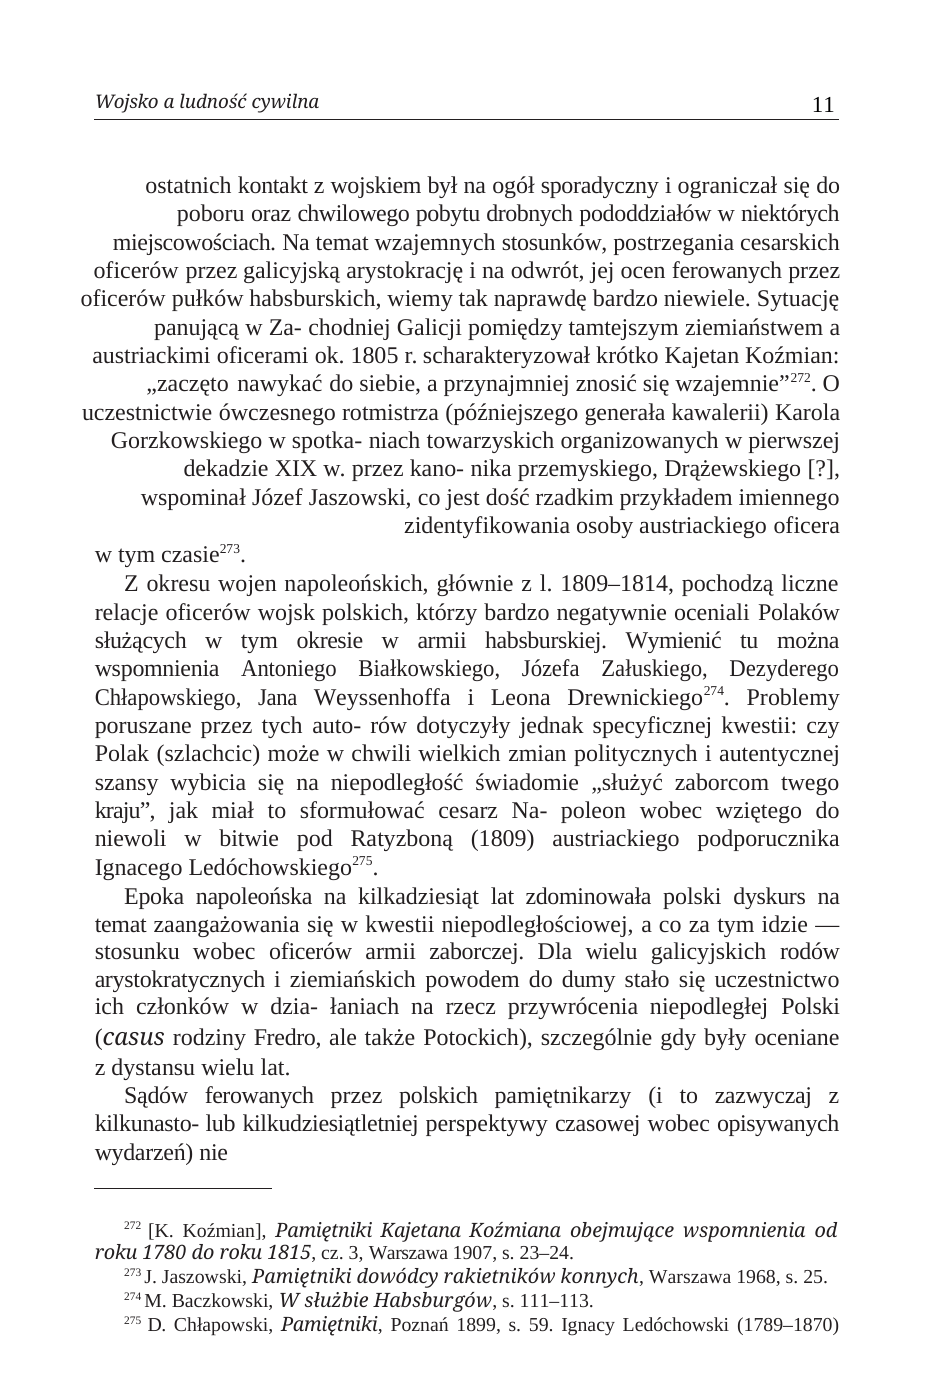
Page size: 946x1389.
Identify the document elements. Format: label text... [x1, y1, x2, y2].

text 275 D. Chłapowski, Pamiętniki, Poznań 1899, s. 59. Ignacy Ledóchowski (1789–1870) [94, 1312, 840, 1336]
text Epoka napoleońska na kilkadziesiąt lat zdominowała polski dyskurs na temat zaangażowania się w kwestii niepodległościowej, a co za tym idzie — stosunku wobec oficerów armii zaborczej. Dla wielu galicyjskich rodów arystokratycznych i ziemiańskich powodem do dumy stało się uczestnictwo ich członków w dzia- łaniach na rzecz przywrócenia niepodległej Polski (casus rodziny Fredro, ale także Potockich), szczególnie gdy były oceniane z dystansu wielu lat. [94, 882, 840, 1080]
text 272 [K. Koźmian], Pamiętniki Kajetana Koźmiana obejmujące wspomnienia od roku 1780 do roku 1815, cz. 3, Warszawa 1907, s. 23–24. [94, 1218, 840, 1266]
text Sądów ferowanych przez polskich pamiętnikarzy (i to zazwyczaj z kilkunasto- lub kilkudziesiątletniej perspektywy czasowej wobec opisywanych wydarzeń) nie [94, 1081, 839, 1165]
text w tym czasie273. [94, 541, 879, 568]
text 273 J. Jaszowski, Pamiętniki dowódcy rakietników konnych, Warszawa 1968, s. 25. [124, 1266, 879, 1288]
text 274 M. Baczkowski, W służbie Habsburgów, s. 111–113. [124, 1288, 879, 1312]
text ostatnich kontakt z wojskiem był na ogół sporadyczny i ograniczał się do poboru oraz chwilowego pobytu drobnych pododdziałów w niektórych miejscowościach. Na temat wzajemnych stosunków, postrzegania cesarskich oficerów przez galicyjską arystokrację i na odwrót, jej ocen ferowanych przez oficerów pułków habsburskich, wiemy tak naprawdę bardzo niewiele. Sytuację panującą w Za- chodniej Galicji pomiędzy tamtejszym ziemiaństwem a austriackimi oficerami ok. 1805 r. scharakteryzował krótko Kajetan Koźmian: „zaczęto nawykać do siebie, a przynajmniej znosić się wzajemnie”272. O uczestnictwie ówczesnego rotmistrza (późniejszego generała kawalerii) Karola Gorzkowskiego w spotka- niach towarzyskich organizowanych w pierwszej dekadzie XIX w. przez kano- nika przemyskiego, Drążewskiego [?], wspominał Józef Jaszowski, co jest dość rzadkim przykładem imiennego zidentyfikowania osoby austriackiego oficera [74, 171, 840, 539]
text Z okresu wojen napoleońskich, głównie z l. 1809–1814, pochodzą liczne relacje oficerów wojsk polskich, którzy bardzo negatywnie oceniali Polaków służących w tym okresie w armii habsburskiej. Wymienić tu można wspomnienia Antoniego Białkowskiego, Józefa Załuskiego, Dezyderego Chłapowskiego, Jana Weyssenhoffa i Leona Drewnickiego274. Problemy poruszane przez tych auto- rów dotyczyły jednak specyficznej kwestii: czy Polak (szlachcic) może w chwili wielkich zmian politycznych i autentycznej szansy wybicia się na niepodległość świadomie „służyć zaborcom twego kraju”, jak miał to sformułować cesarz Na- poleon wobec wziętego do niewoli w bitwie pod Ratyzboną (1809) austriackiego podporucznika Ignacego Ledóchowskiego275. [94, 569, 840, 880]
